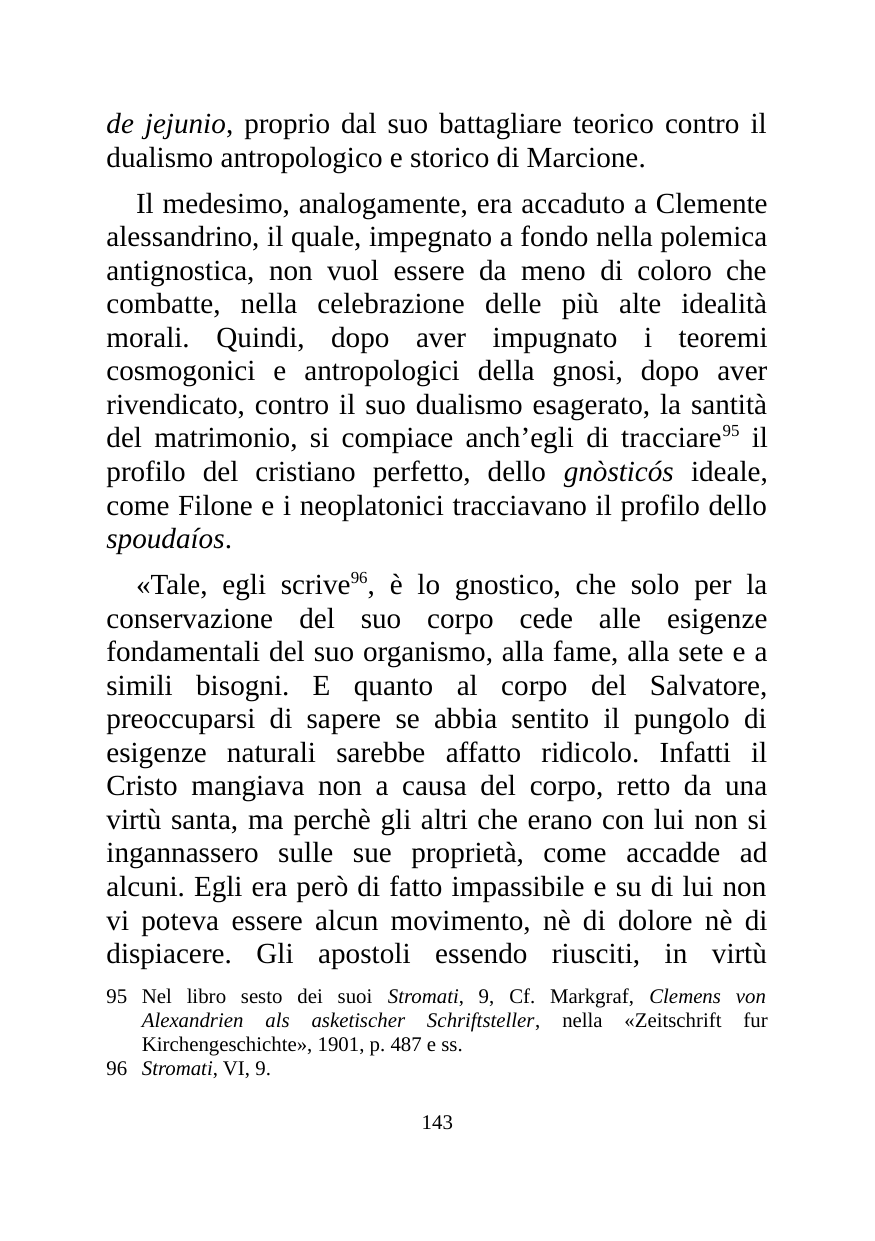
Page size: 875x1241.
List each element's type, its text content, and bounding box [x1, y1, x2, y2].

text de jejunio, proprio dal suo battagliare teorico contro il dualismo antropologico e storico di Marcione. [106, 106, 768, 173]
text Stromati, VI, 9. [106, 1056, 768, 1080]
text «Tale, egli scrive, è lo gnostico, che solo per la conservazione del suo corpo cede alle esigenze fondamentali del suo organismo, alla fame, alla sete e a simili bisogni. E quanto al corpo del Salvatore, preoccuparsi di sapere se abbia sentito il pungolo di esigenze naturali sarebbe affatto ridicolo. Infatti il Cristo mangiava non a causa del corpo, retto da una virtù santa, ma perchè gli altri che erano con lui non si ingannassero sulle sue proprietà, come accadde ad alcuni. Egli era però di fatto impassibile e su di lui non vi poteva essere alcun movimento, nè di dolore nè di dispiacere. Gli apostoli essendo riusciti, in virtù [106, 567, 768, 970]
text Nel libro sesto dei suoi Stromati, 9, Cf. Markgraf, Clemens von Alexandrien als asketischer Schriftsteller, nella «Zeitschrift fur Kirchengeschichte», 1901, p. 487 e ss. [106, 984, 768, 1056]
text Il medesimo, analogamente, era accaduto a Clemente alessandrino, il quale, impegnato a fondo nella polemica antignostica, non vuol essere da meno di coloro che combatte, nella celebrazione delle più alte idealità morali. Quindi, dopo aver impugnato i teoremi cosmogonici e antropologici della gnosi, dopo aver rivendicato, contro il suo dualismo esagerato, la santità del matrimonio, si compiace anch’egli di tracciare il profilo del cristiano perfetto, dello gnòsticós ideale, come Filone e i neoplatonici tracciavano il profilo dello spoudaíos. [106, 186, 768, 555]
